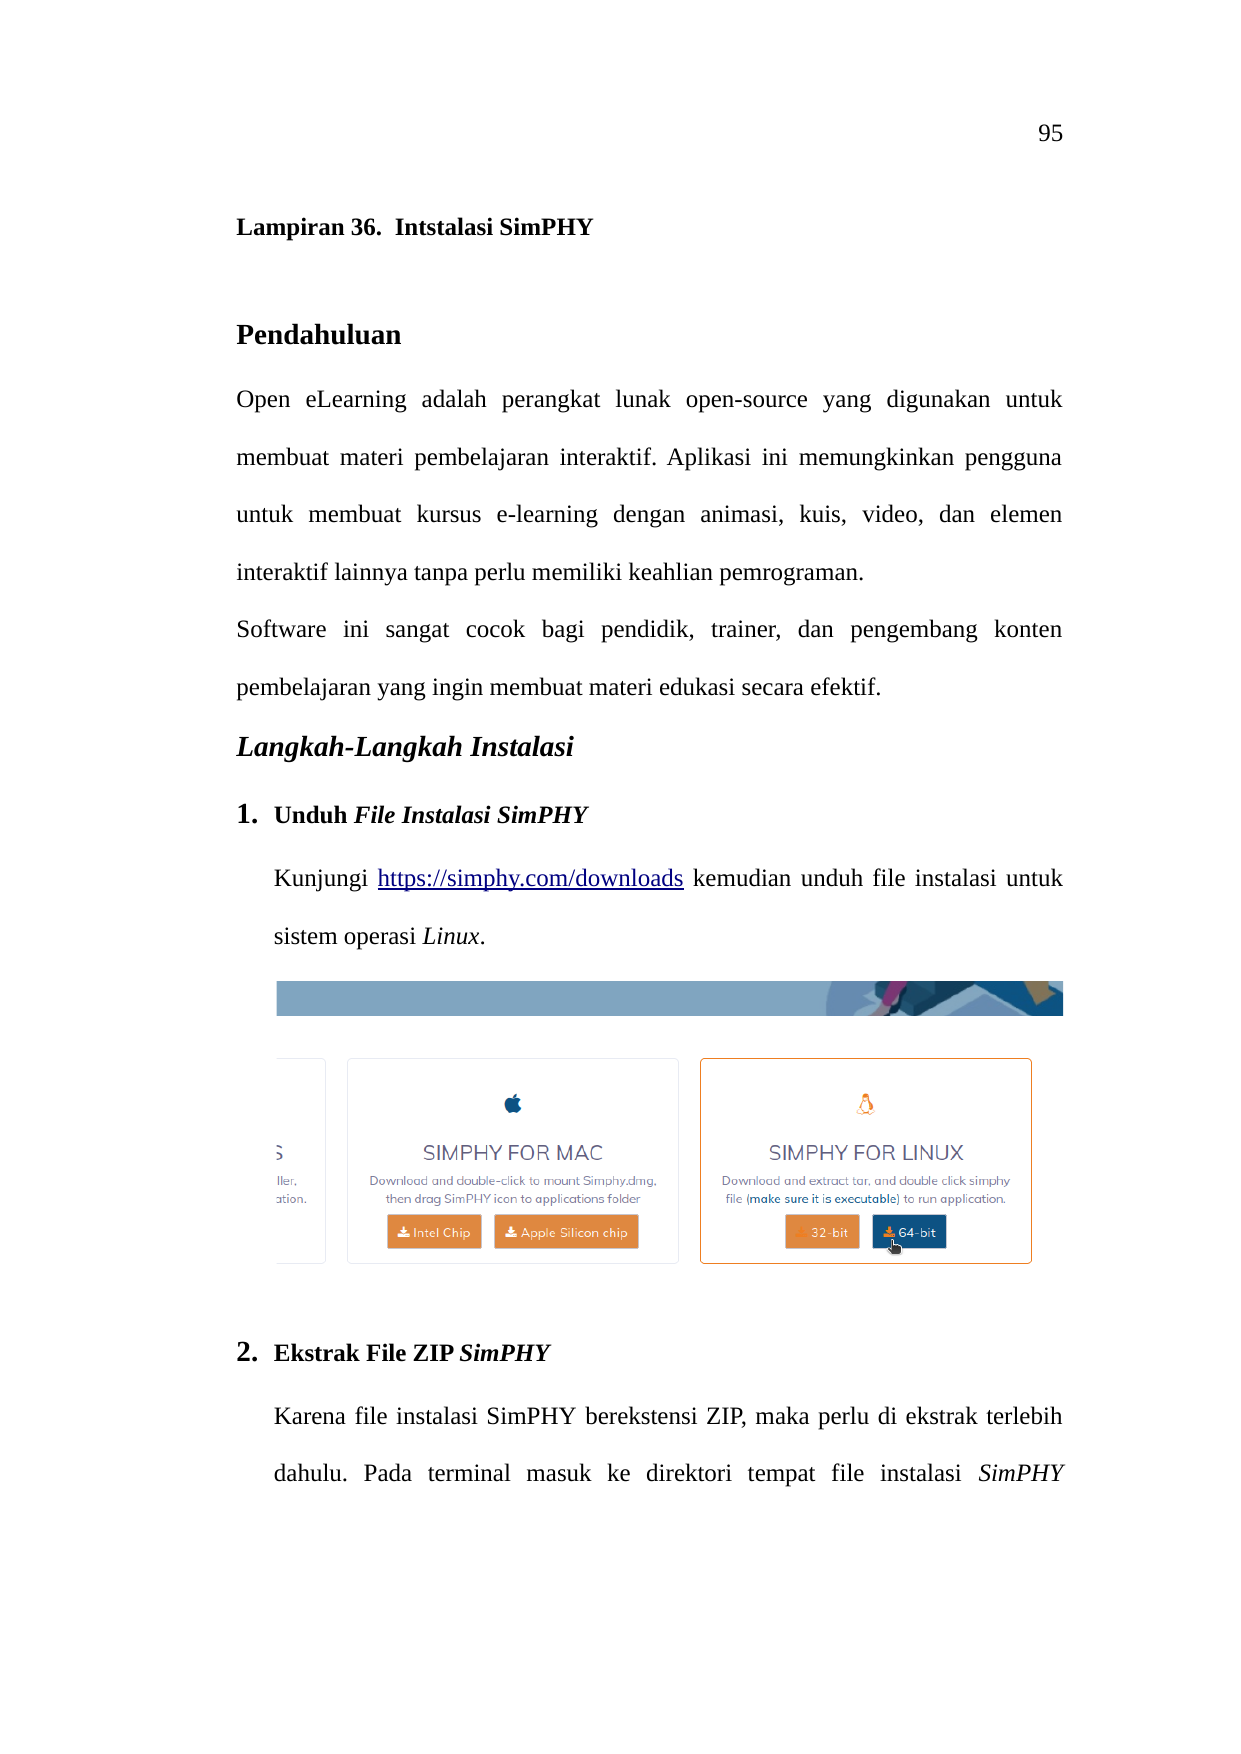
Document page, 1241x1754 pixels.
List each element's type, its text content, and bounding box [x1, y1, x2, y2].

picture [276, 981, 1064, 1302]
list Ekstrak File ZIP SimPHY [236, 1334, 1063, 1367]
list Unduh File Instalasi SimPHY [236, 796, 1063, 830]
text Langkah-Langkah Instalasi [236, 729, 1063, 763]
text Pendahuluan [236, 317, 1063, 351]
text Open eLearning adalah perangkat lunak open-source yang digunakan untuk membuat materi pembelajaran interaktif. Aplikasi ini memungkinkan pengguna untuk membuat kursus e-learning dengan animasi, kuis, video, dan elemen interaktif lainnya tanpa perlu memiliki keahlian pemrograman. [236, 384, 1063, 586]
list Intstalasi SimPHY [236, 212, 1063, 241]
list Kunjungi https://simphy.com/downloads kemudian unduh file instalasi untuk sistem operasi Linux. [236, 863, 1063, 950]
text Software ini sangat cocok bagi pendidik, trainer, dan pengembang konten pembelajaran yang ingin membuat materi edukasi secara efektif. [236, 614, 1063, 701]
list Karena file instalasi SimPHY berekstensi ZIP, maka perlu di ekstrak terlebih dahulu. Pada terminal masuk ke direktori tempat file instalasi SimPHY [236, 1401, 1063, 1487]
